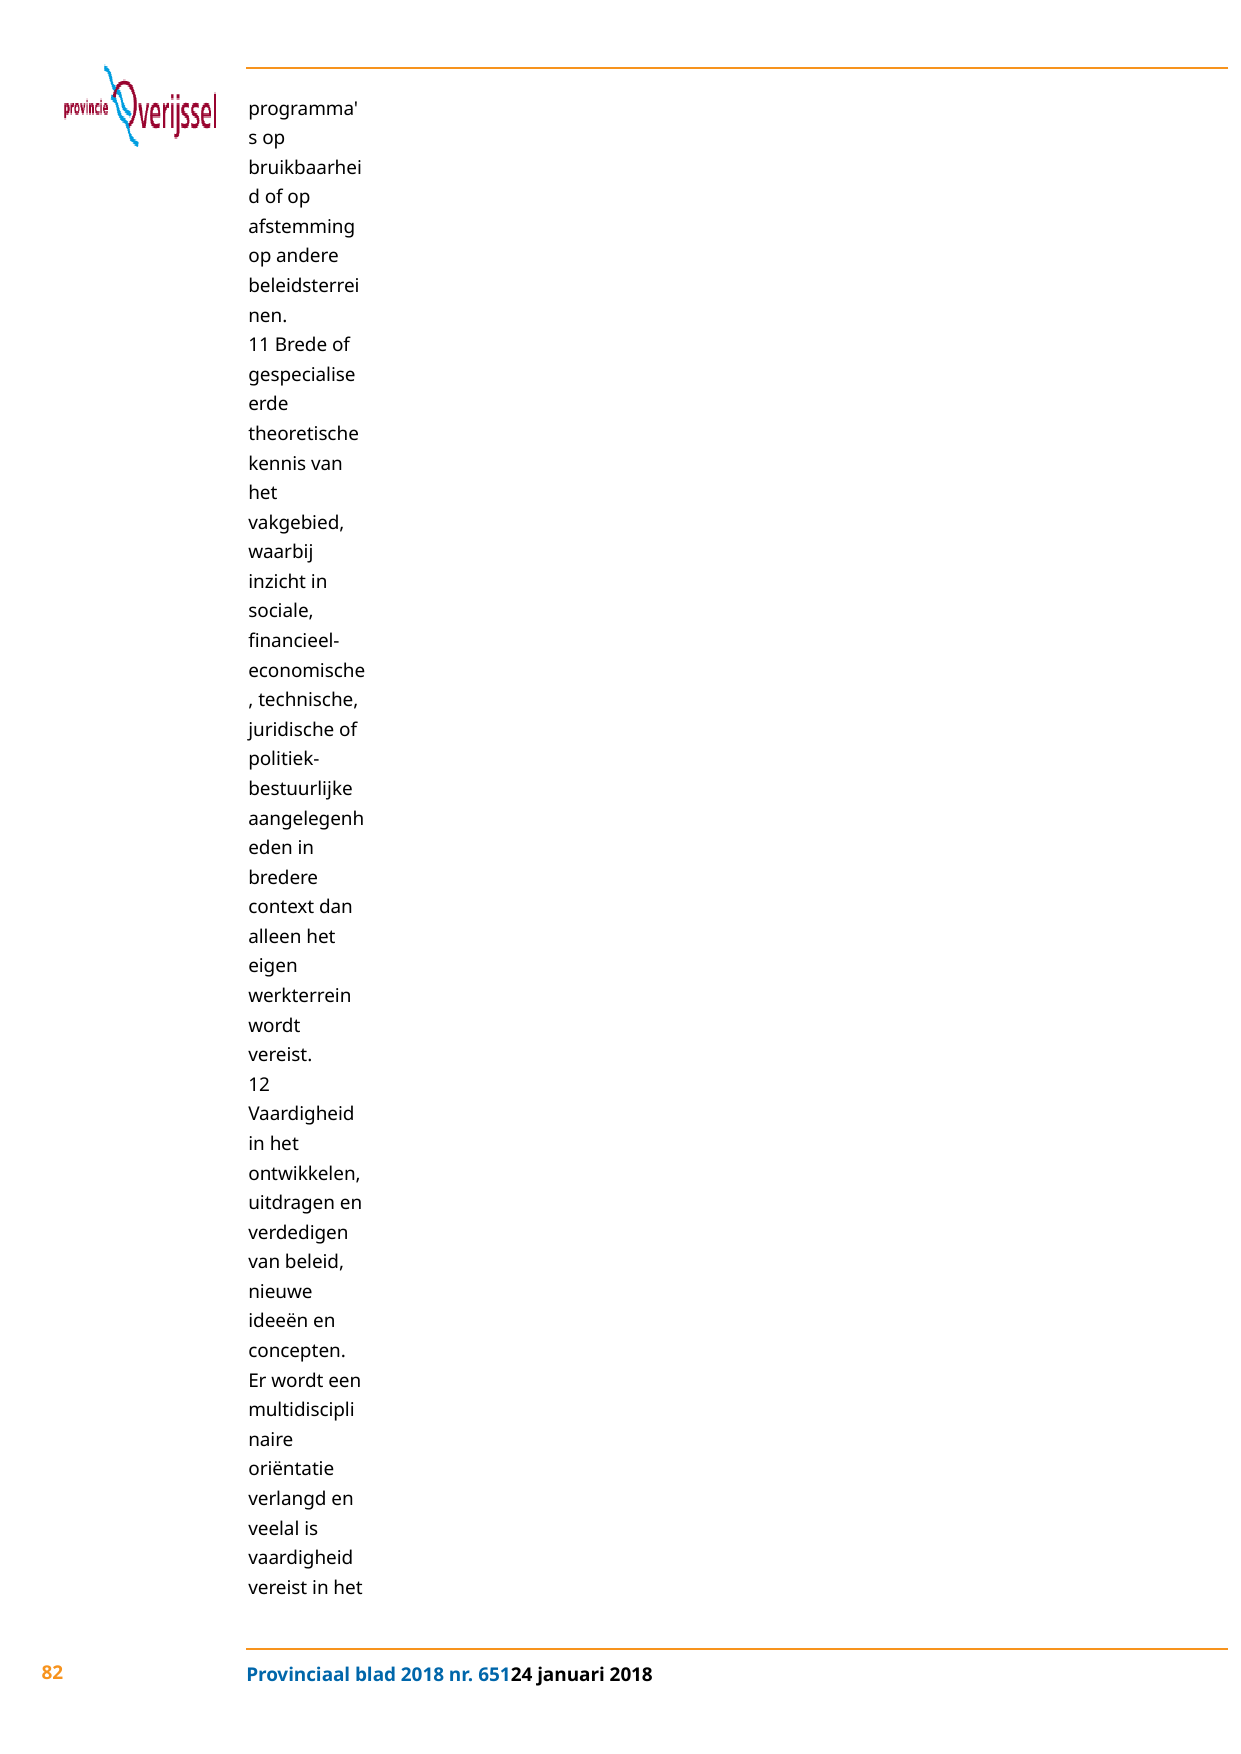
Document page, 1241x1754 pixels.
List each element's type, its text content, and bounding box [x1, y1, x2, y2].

table_cell [478, 95, 590, 1600]
table_cell [365, 95, 477, 1600]
picture [41, 47, 231, 172]
table_cell [702, 95, 814, 1600]
table_cell [927, 95, 1039, 1600]
table_cell [815, 95, 927, 1600]
table_cell [590, 95, 702, 1600]
table_cell programma's op bruikbaarheid of op afstemming op andere beleidsterreinen. 11 Brede of gespecialiseerde theoretische kennis van het vakgebied, waarbij inzicht in sociale, financieel-economische, technische, juridische of politiek-bestuurlijke aangelegenheden in bredere context dan alleen het eigen werkterrein wordt vereist. 12 Vaardigheid in het ontwikkelen, uitdragen en verdedigen van beleid, nieuwe ideeën en concepten. Er wordt een multidisciplinaire oriëntatie verlangd en veelal is vaardigheid vereist in het [248, 95, 365, 1600]
table_cell [1039, 95, 1152, 1600]
